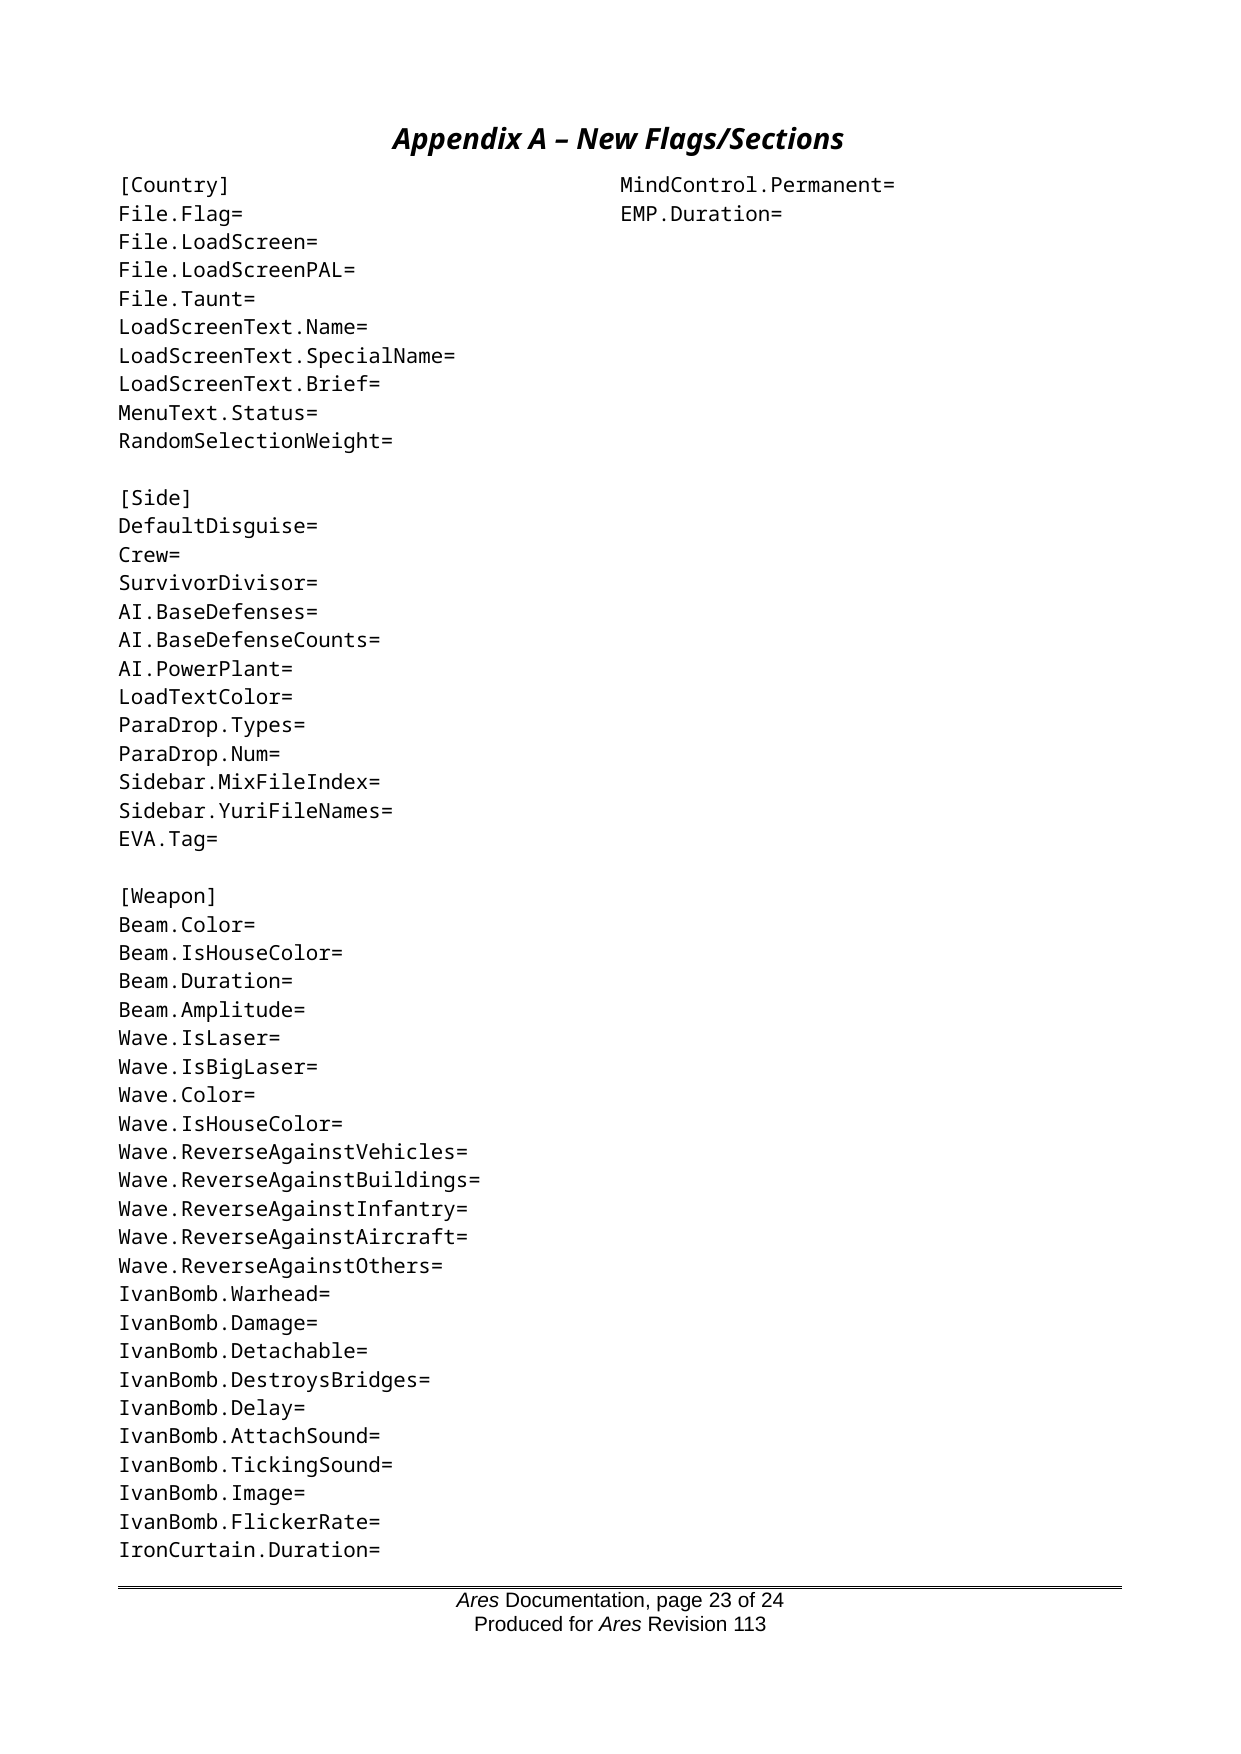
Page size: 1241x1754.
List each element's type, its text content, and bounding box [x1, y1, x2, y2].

text [Country] File.Flag= File.LoadScreen= File.LoadScreenPAL= File.Taunt= LoadScreenText.Name= LoadScreenText.SpecialName= LoadScreenText.Brief= MenuText.Status= RandomSelectionWeight= [118, 170, 620, 455]
subtitle Appendix A – New Flags/Sections [118, 118, 1122, 158]
text [Side] DefaultDisguise= Crew= SurvivorDivisor= AI.BaseDefenses= AI.BaseDefenseCounts= AI.PowerPlant= LoadTextColor= ParaDrop.Types= ParaDrop.Num= Sidebar.MixFileIndex= Sidebar.YuriFileNames= EVA.Tag= [118, 483, 620, 853]
text [Weapon] Beam.Color= Beam.IsHouseColor= Beam.Duration= Beam.Amplitude= Wave.IsLaser= Wave.IsBigLaser= Wave.Color= Wave.IsHouseColor= Wave.ReverseAgainstVehicles= Wave.ReverseAgainstBuildings= Wave.ReverseAgainstInfantry= Wave.ReverseAgainstAircraft= Wave.ReverseAgainstOthers= IvanBomb.Warhead= IvanBomb.Damage= IvanBomb.Detachable= IvanBomb.DestroysBridges= IvanBomb.Delay= IvanBomb.AttachSound= IvanBomb.TickingSound= IvanBomb.Image= IvanBomb.FlickerRate= IronCurtain.Duration= [118, 881, 620, 1564]
text MindControl.Permanent= EMP.Duration= [620, 170, 1122, 227]
